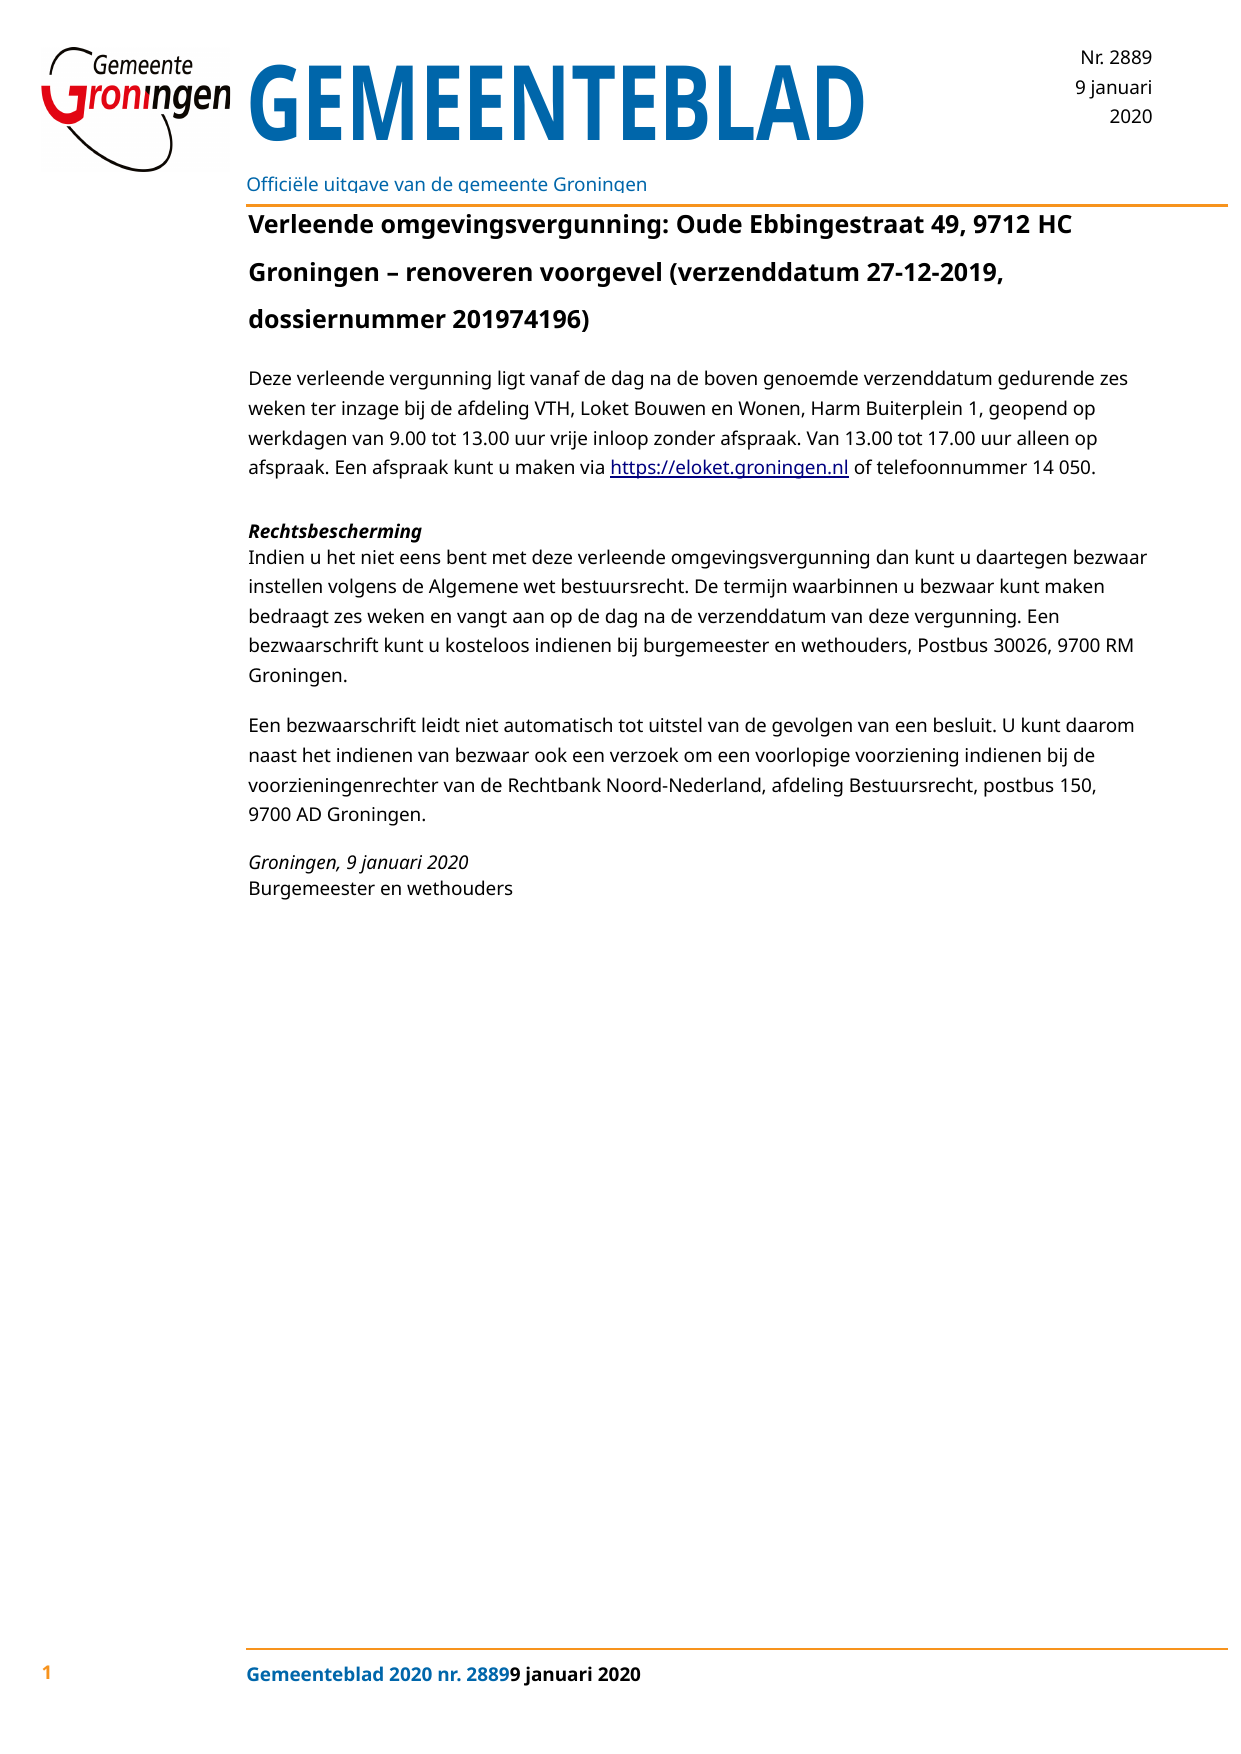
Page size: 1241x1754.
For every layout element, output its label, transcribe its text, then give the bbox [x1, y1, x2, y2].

text Verleende omgevingsvergunning: Oude Ebbingestraat 49, 9712 HC Groningen – renoveren voorgevel (verzenddatum 27-12-2019, dossiernummer 201974196) [248, 207, 1152, 336]
text Burgemeester en wethouders [248, 875, 1152, 901]
text Deze verleende vergunning ligt vanaf de dag na de boven genoemde verzenddatum gedurende zes weken ter inzage bij de afdeling VTH, Loket Bouwen en Wonen, Harm Buiterplein 1, geopend op werkdagen van 9.00 tot 13.00 uur vrije inloop zonder afspraak. Van 13.00 tot 17.00 uur alleen op afspraak. Een afspraak kunt u maken via https://eloket.groningen.nl of telefoonnummer 14 050. [248, 366, 1152, 480]
picture [41, 47, 231, 172]
text Een bezwaarschrift leidt niet automatisch tot uitstel van de gevolgen van een besluit. U kunt daarom naast het indienen van bezwaar ook een verzoek om een voorlopige voorziening indienen bij de voorzieningenrechter van de Rechtbank Noord-Nederland, afdeling Bestuursrecht, postbus 150, 9700 AD Groningen. [248, 713, 1152, 827]
text Indien u het niet eens bent met deze verleende omgevingsvergunning dan kunt u daartegen bezwaar instellen volgens de Algemene wet bestuursrecht. De termijn waarbinnen u bezwaar kunt maken bedraagt zes weken en vangt aan op de dag na de verzenddatum van deze vergunning. Een bezwaarschrift kunt u kosteloos indienen bij burgemeester en wethouders, Postbus 30026, 9700 RM Groningen. [248, 544, 1152, 688]
text Rechtsbescherming [248, 518, 1152, 544]
text Groningen, 9 januari 2020 [248, 849, 1152, 875]
